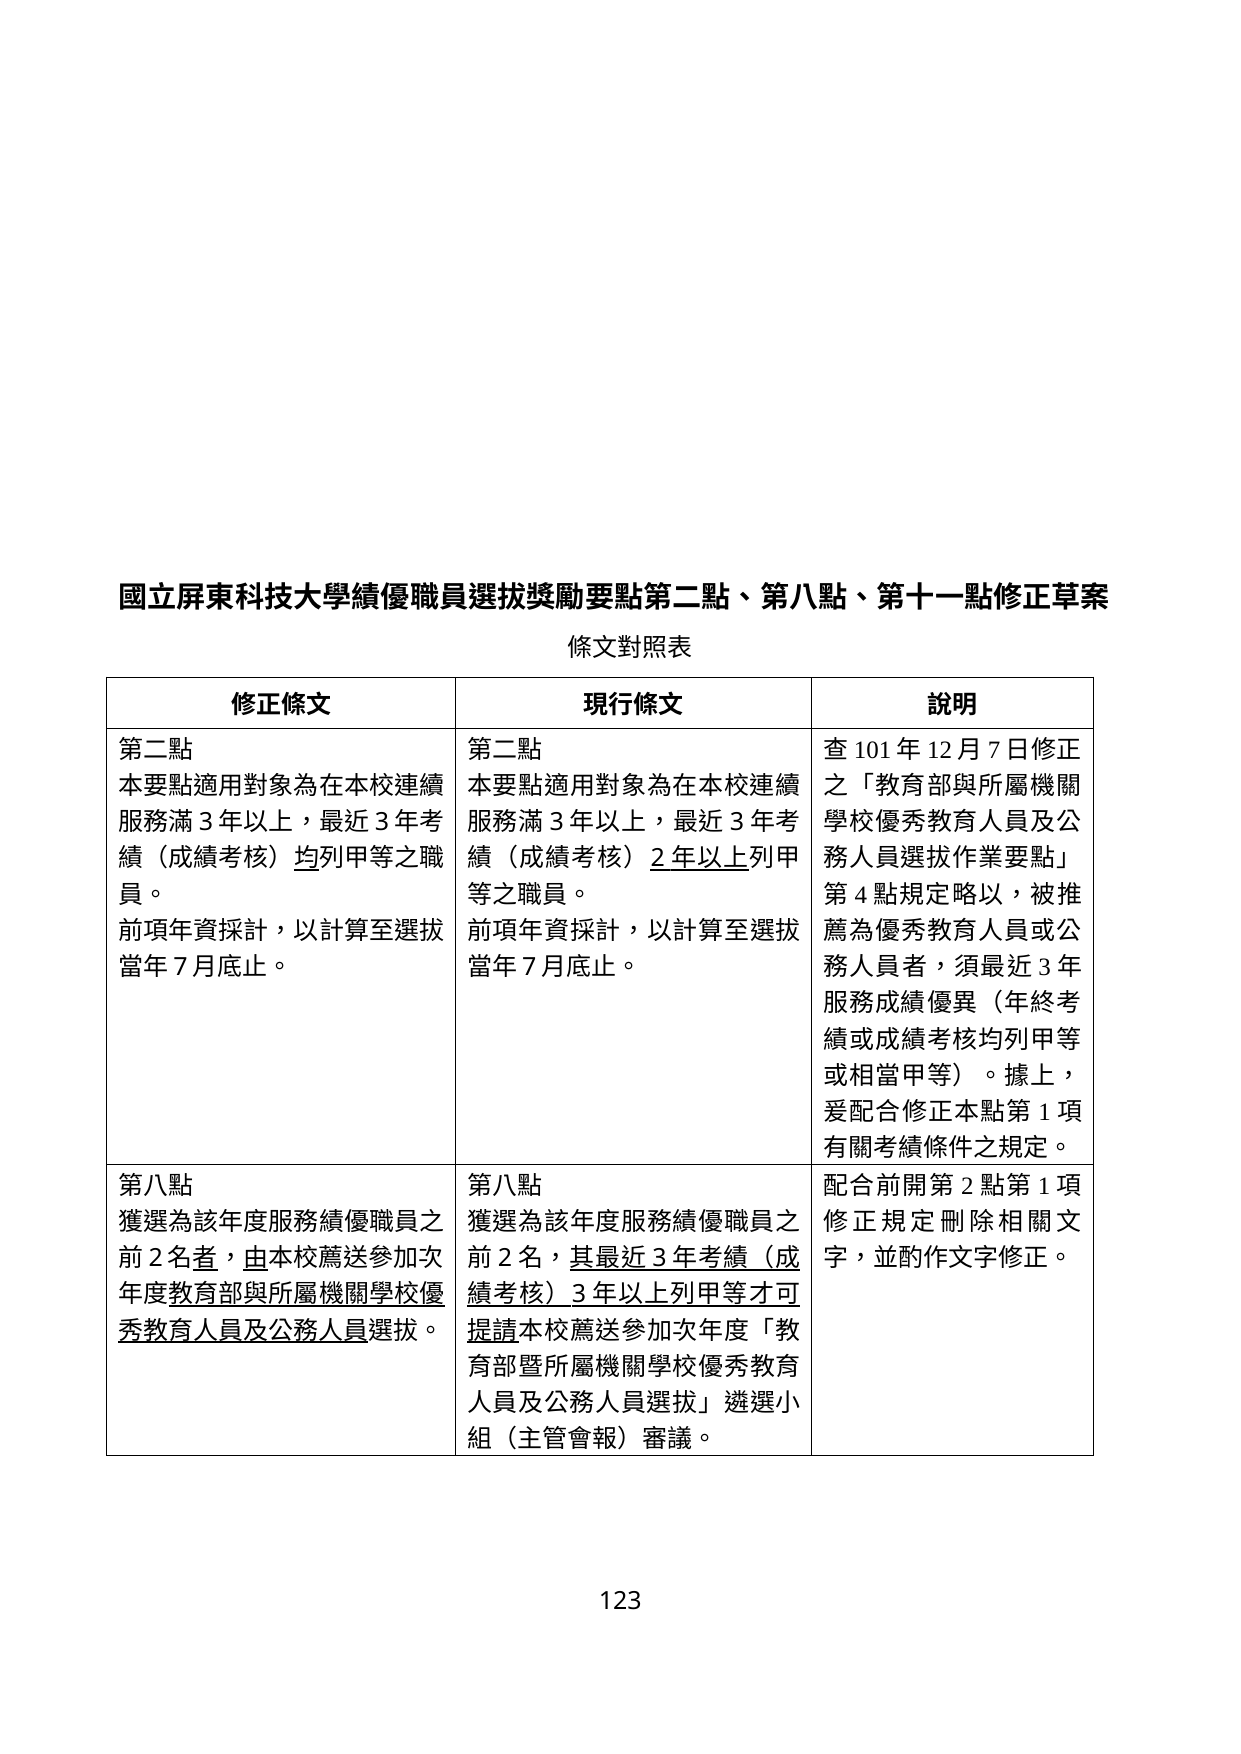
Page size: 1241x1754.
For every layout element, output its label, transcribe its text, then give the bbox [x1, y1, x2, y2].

table_cell 第八點 獲選為該年度服務績優職員之前2名，其最近3年考績（成績考核）3年以上列甲等才可提請本校薦送參加次年度「教育部暨所屬機關學校優秀教育人員及公務人員選拔」遴選小組（主管會報）審議。 [456, 1165, 811, 1455]
table_cell 第八點 獲選為該年度服務績優職員之前2名者，由本校薦送參加次年度教育部與所屬機關學校優秀教育人員及公務人員選拔。 [107, 1165, 455, 1455]
table_cell 第二點 本要點適用對象為在本校連續服務滿3年以上，最近3年考績（成績考核）均列甲等之職員。 前項年資採計，以計算至選拔當年7月底止。 [107, 729, 455, 1164]
text 國立屏東科技大學績優職員選拔獎勵要點第二點、第八點、第十一點修正草案 [118, 573, 1141, 615]
table_cell 配合前開第2點第1項修正規定刪除相關文字，並酌作文字修正。 [812, 1165, 1093, 1455]
table_header 說明 [812, 678, 1093, 728]
table_cell 查101年12月7日修正之「教育部與所屬機關學校優秀教育人員及公務人員選拔作業要點」第4點規定略以，被推薦為優秀教育人員或公務人員者，須最近3年服務成績優異（年終考績或成績考核均列甲等或相當甲等）。據上，爰配合修正本點第1項有關考績條件之規定。 [812, 729, 1093, 1164]
text 條文對照表 [118, 628, 1141, 664]
table_header 現行條文 [456, 678, 811, 728]
table_header 修正條文 [107, 678, 455, 728]
table_cell 第二點 本要點適用對象為在本校連續服務滿3年以上，最近3年考績（成績考核）2年以上列甲等之職員。 前項年資採計，以計算至選拔當年7月底止。 [456, 729, 811, 1164]
